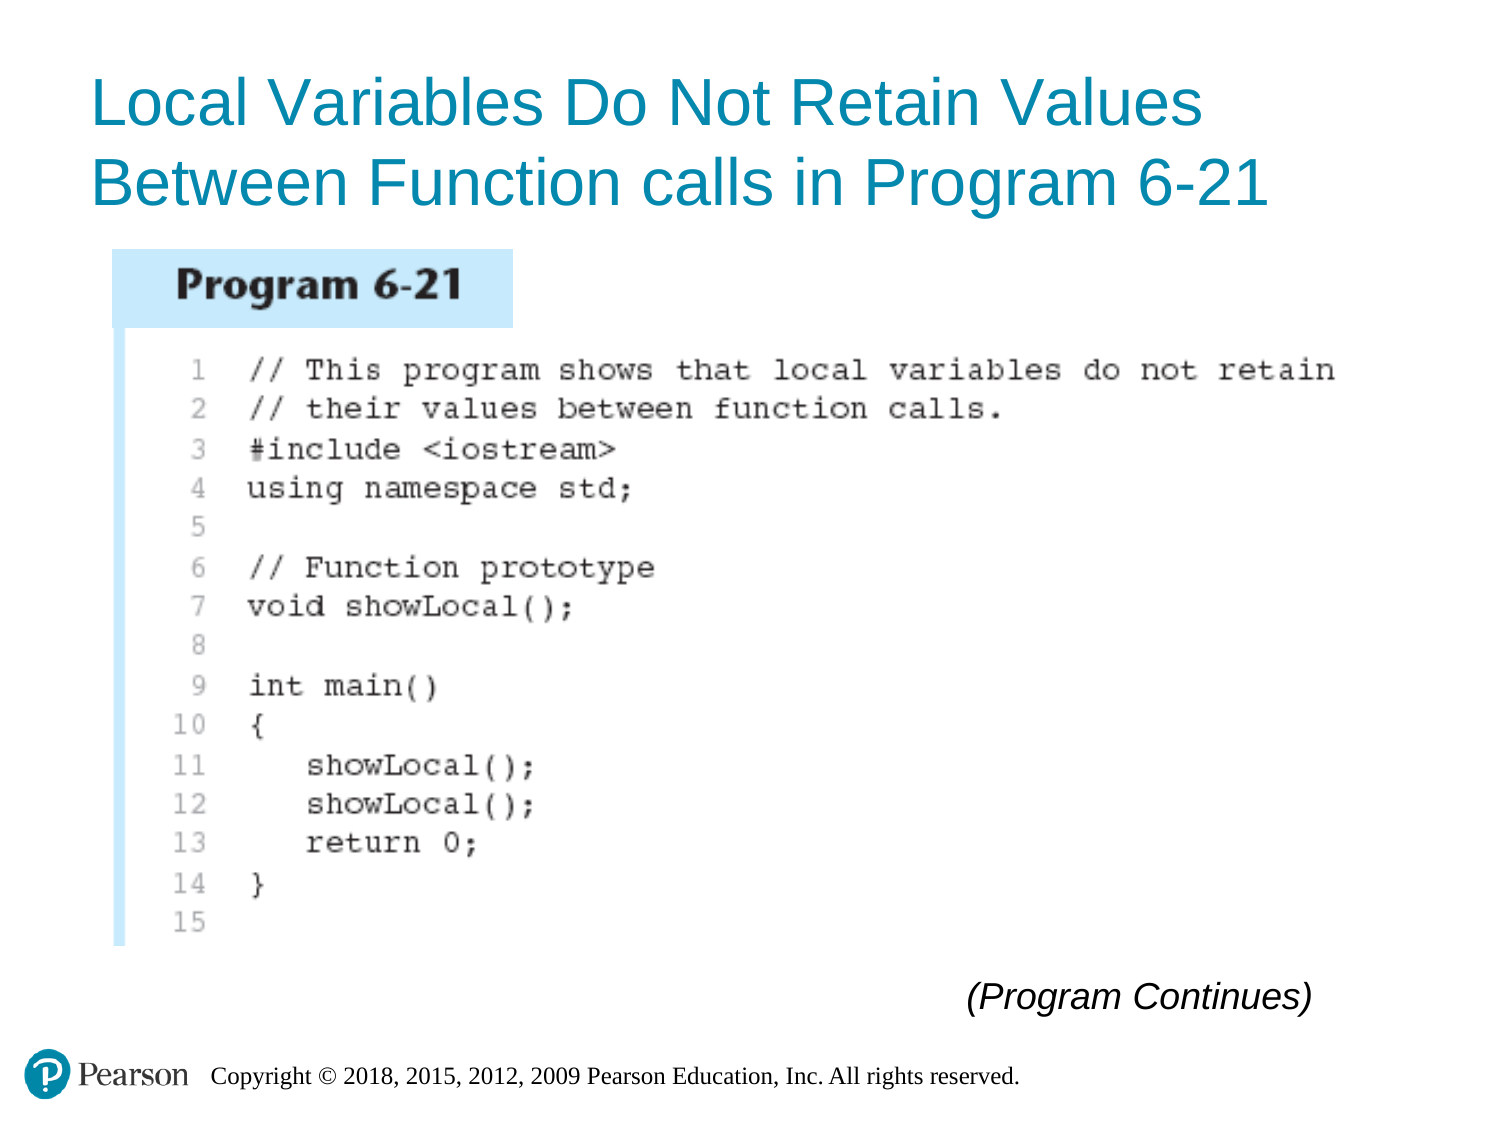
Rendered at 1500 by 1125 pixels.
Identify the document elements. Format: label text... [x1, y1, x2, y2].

text_box (Program Continues) [951, 964, 1464, 1026]
title Local Variables Do Not Retain Values Between Function calls in Program 6-21 [75, 45, 1426, 233]
picture [112, 249, 1401, 946]
